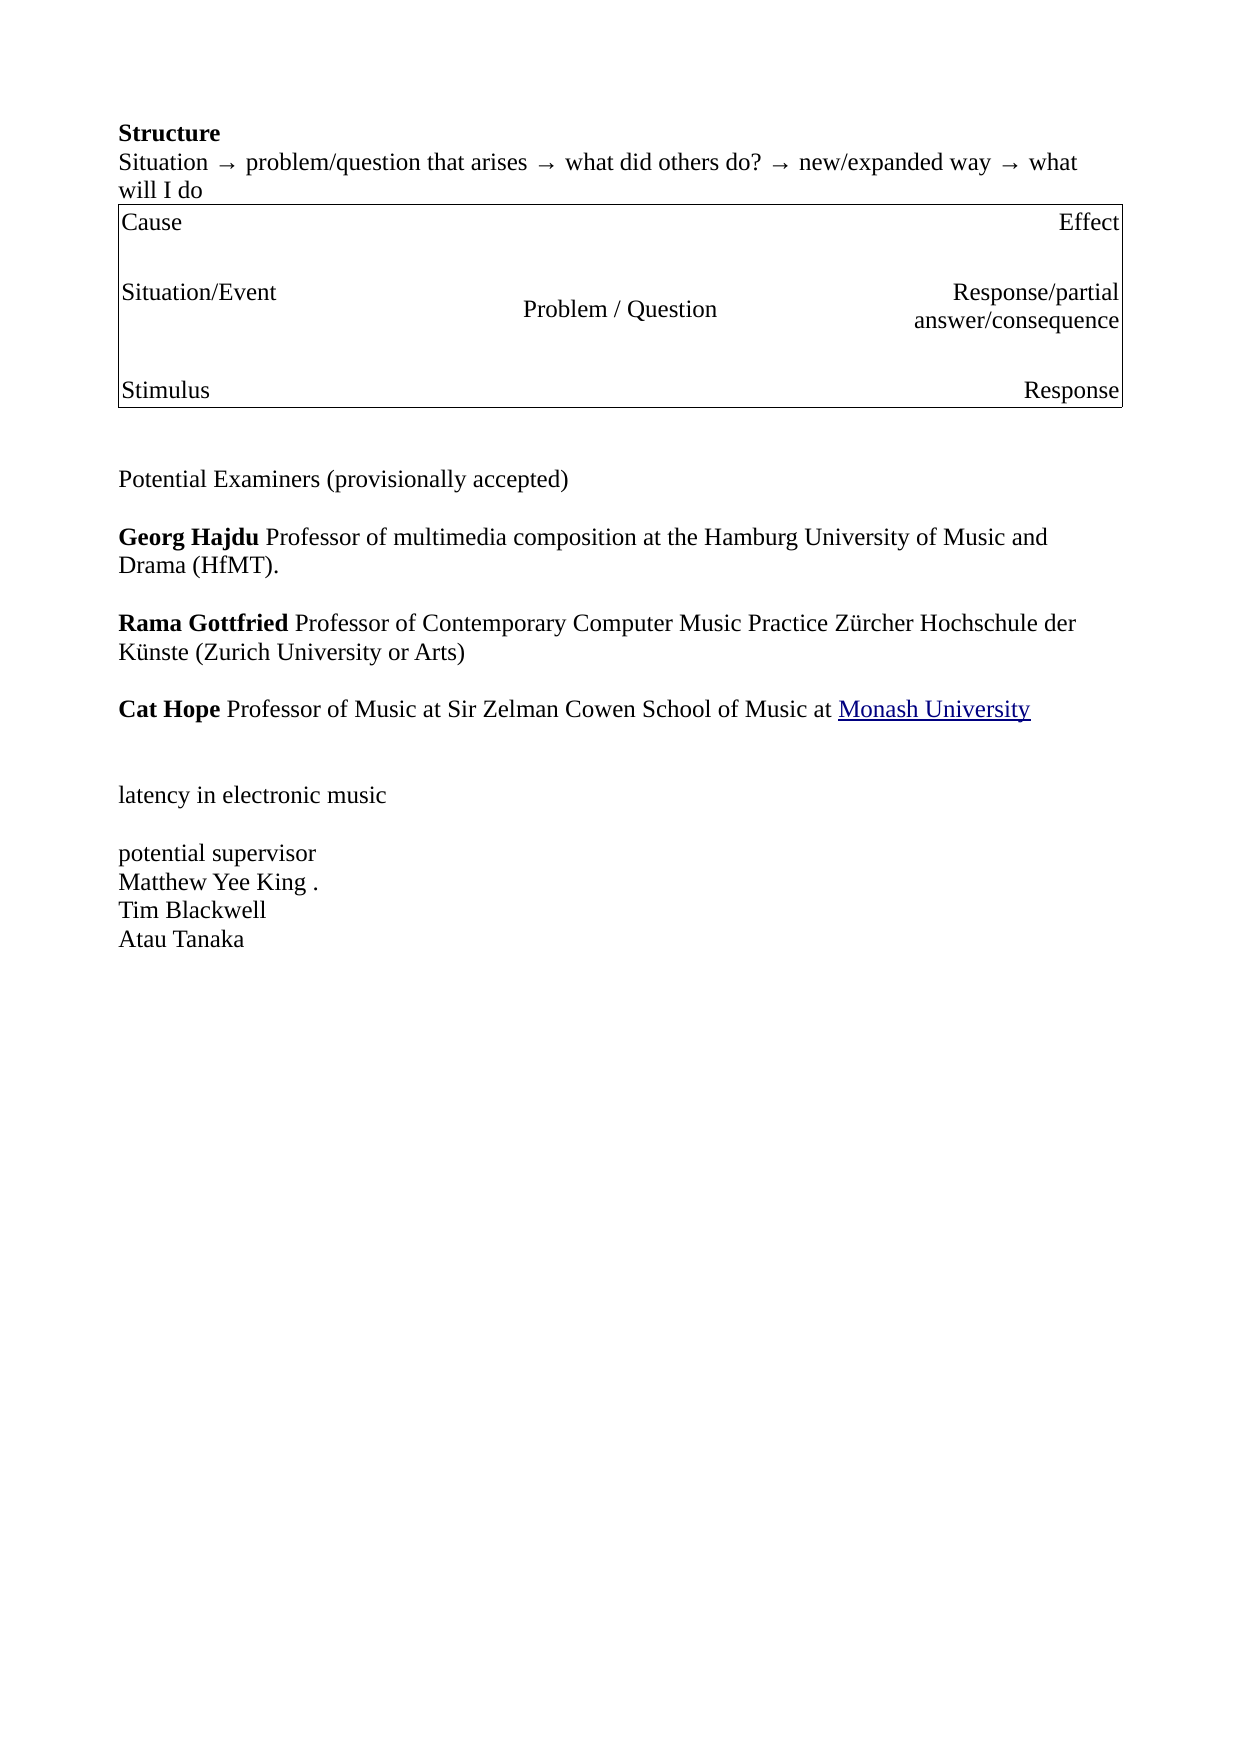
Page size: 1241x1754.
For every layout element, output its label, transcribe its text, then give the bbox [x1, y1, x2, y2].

text Structure [118, 118, 1122, 147]
table_cell Response [788, 372, 1122, 407]
table_cell Response/partial answer/consequence [788, 274, 1122, 337]
table_cell Stimulus [119, 372, 453, 407]
text Cat Hope Professor of Music at Sir Zelman Cowen School of Music at Monash University [118, 694, 1122, 723]
text Atau Tanaka [118, 924, 1122, 953]
table_cell [788, 337, 1122, 372]
table_cell [119, 239, 453, 274]
text Georg Hajdu Professor of multimedia composition at the Hamburg University of Music and Drama (HfMT). [118, 522, 1122, 579]
text Situation → problem/question that arises → what did others do? → new/expanded way → what will I do [118, 147, 1122, 204]
text Potential Examiners (provisionally accepted) [118, 464, 1122, 493]
table_cell [788, 239, 1122, 274]
table_cell [119, 337, 453, 372]
table_header Effect [788, 205, 1122, 239]
text latency in electronic music [118, 780, 1122, 809]
table_header Cause [119, 205, 453, 239]
text potential supervisor [118, 838, 1122, 867]
text Rama Gottfried Professor of Contemporary Computer Music Practice Zürcher Hochschule der Künste (Zurich University or Arts) [118, 608, 1122, 665]
text Matthew Yee King . [118, 867, 1122, 895]
table_cell Situation/Event [119, 274, 453, 337]
table_header Problem / Question [453, 205, 787, 407]
text Tim Blackwell [118, 895, 1122, 924]
